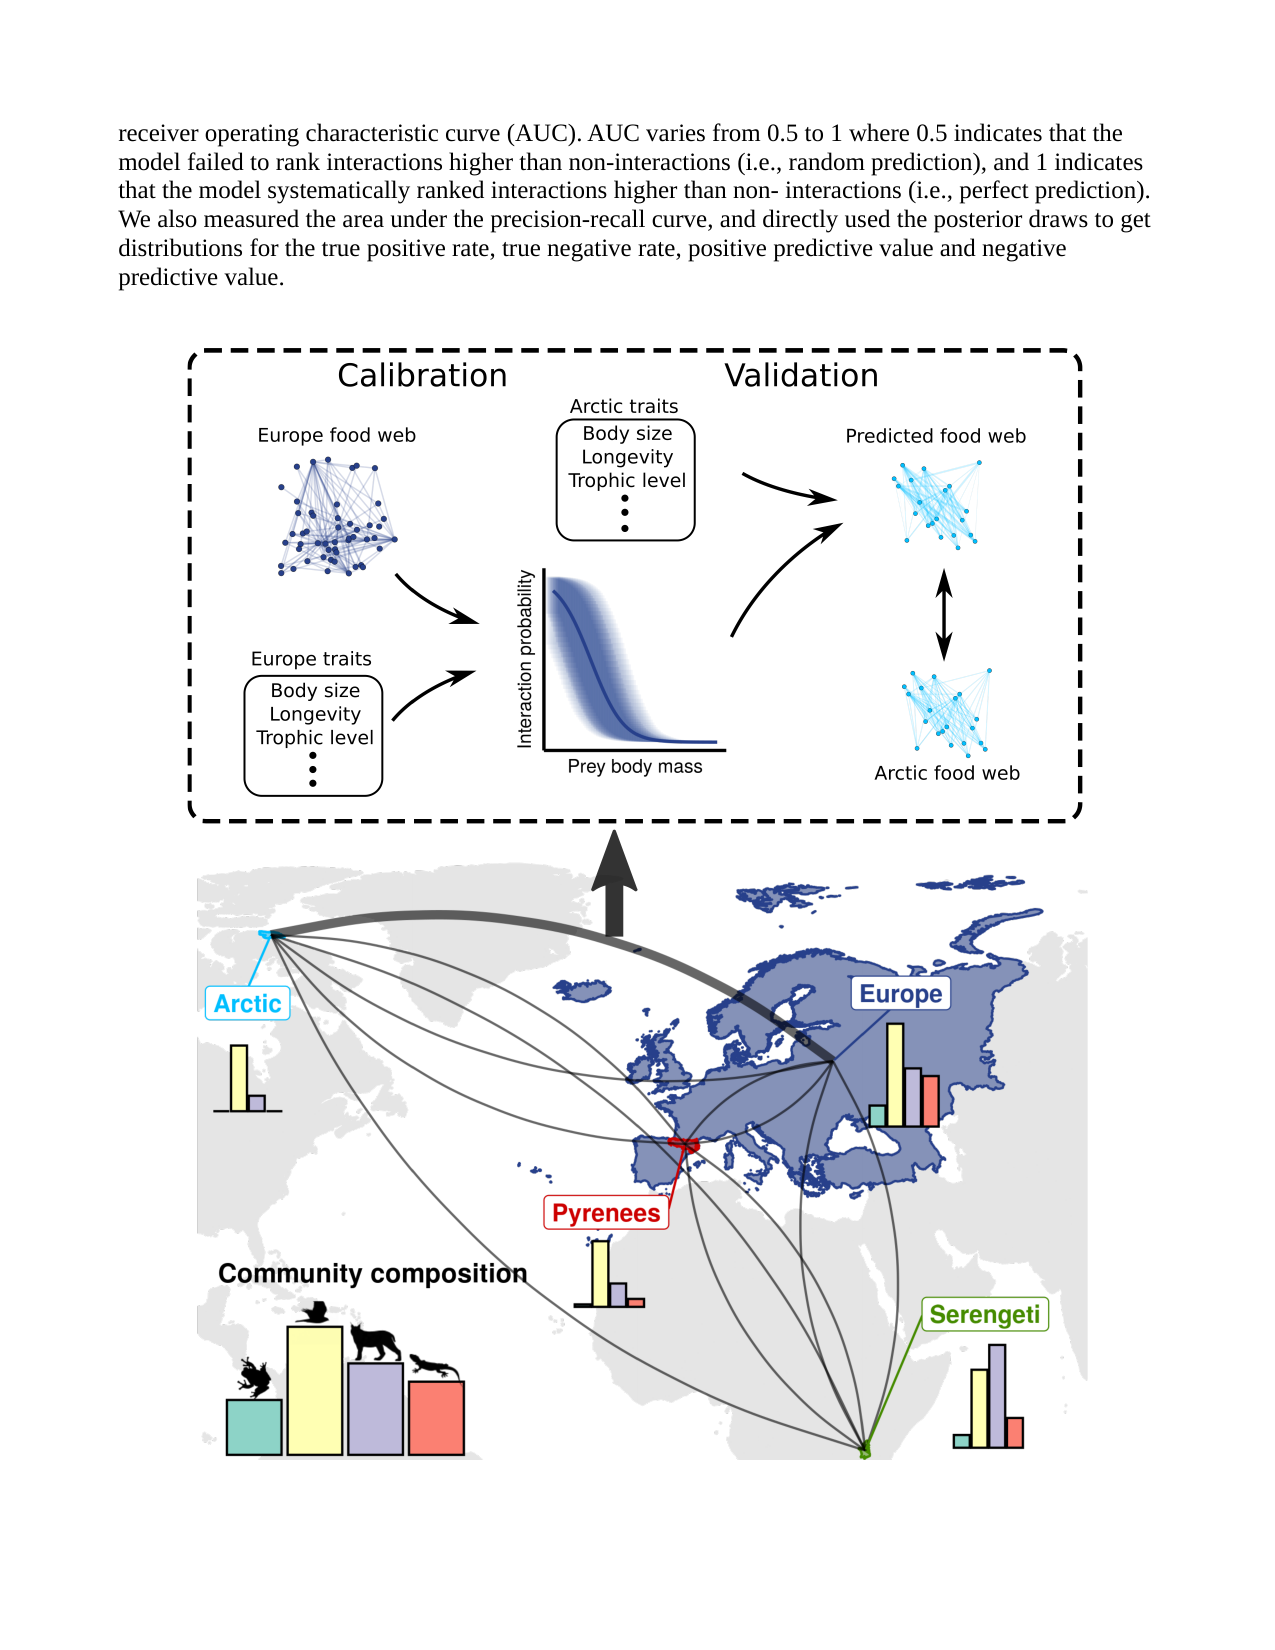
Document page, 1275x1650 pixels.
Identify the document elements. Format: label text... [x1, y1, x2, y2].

text receiver operating characteristic curve (AUC). AUC varies from 0.5 to 1 where 0.5 indicates that the model failed to rank interactions higher than non-interactions (i.e., random prediction), and 1 indicates that the model systematically ranked interactions higher than non- interactions (i.e., perfect prediction). We also measured the area under the precision-recall curve, and directly used the posterior draws to get distributions for the true positive rate, true negative rate, positive predictive value and negative predictive value. [118, 118, 1157, 291]
picture [187, 348, 1088, 1460]
